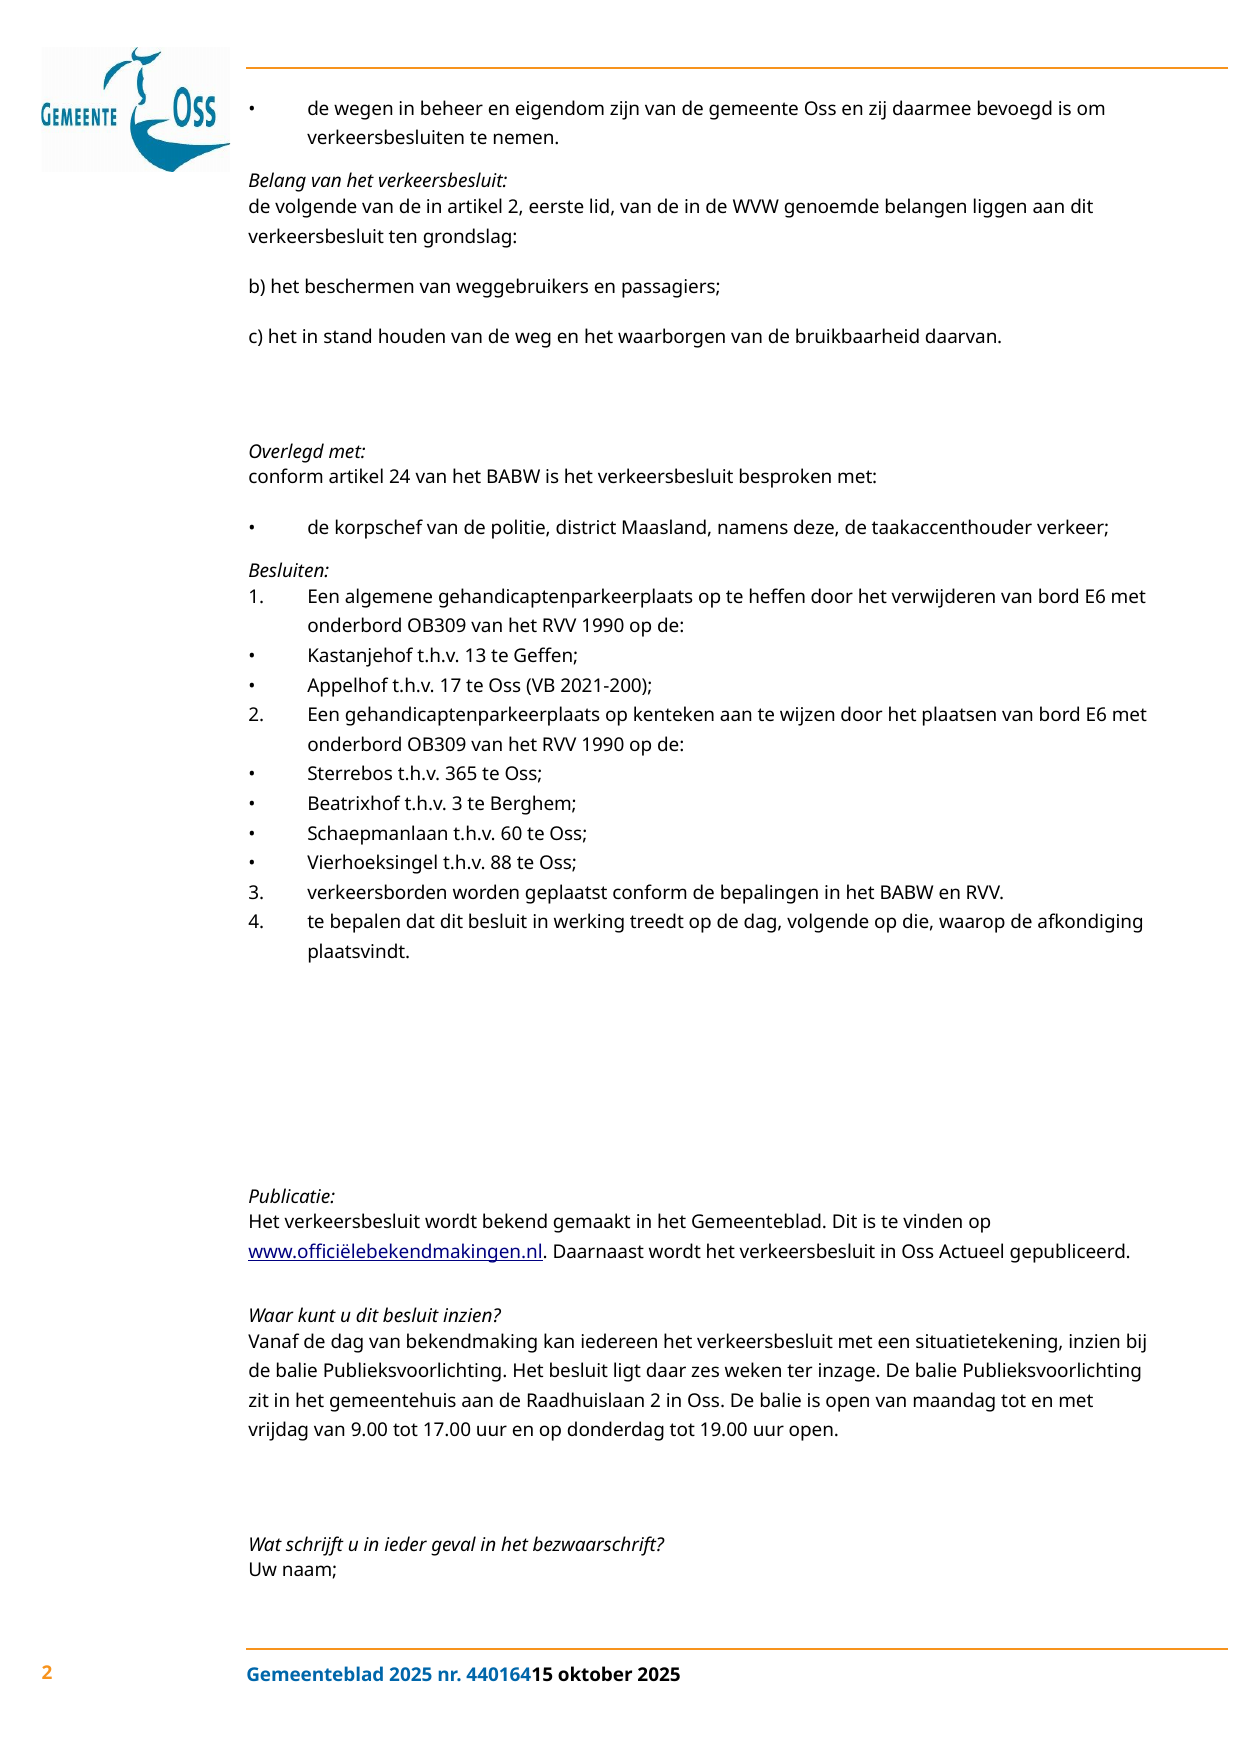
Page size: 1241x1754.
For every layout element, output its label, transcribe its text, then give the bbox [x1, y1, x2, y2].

list de korpschef van de politie, district Maasland, namens deze, de taakaccenthouder verkeer; [248, 514, 1152, 540]
text de volgende van de in artikel 2, eerste lid, van de in de WVW genoemde belangen liggen aan dit verkeersbesluit ten grondslag: [248, 193, 1152, 248]
text c) het in stand houden van de weg en het waarborgen van de bruikbaarheid daarvan. [248, 324, 1152, 349]
text Uw naam; [248, 1557, 1152, 1582]
text Belang van het verkeersbesluit: [248, 167, 1152, 193]
list verkeersborden worden geplaatst conform de bepalingen in het BABW en RVV. [248, 879, 1152, 904]
text Publicatie: [248, 1183, 1152, 1208]
list Schaepmanlaan t.h.v. 60 te Oss; [248, 820, 1152, 845]
list Een algemene gehandicaptenparkeerplaats op te heffen door het verwijderen van bord E6 met onderbord OB309 van het RVV 1990 op de: [248, 583, 1152, 638]
text Vanaf de dag van bekendmaking kan iedereen het verkeersbesluit met een situatietekening, inzien bij de balie Publieksvoorlichting. Het besluit ligt daar zes weken ter inzage. De balie Publieksvoorlichting zit in het gemeentehuis aan de Raadhuislaan 2 in Oss. De balie is open van maandag tot en met vrijdag van 9.00 tot 17.00 uur en op donderdag tot 19.00 uur open. [248, 1328, 1152, 1442]
picture [41, 47, 231, 172]
list Beatrixhof t.h.v. 3 te Berghem; [248, 790, 1152, 816]
list de wegen in beheer en eigendom zijn van de gemeente Oss en zij daarmee bevoegd is om verkeersbesluiten te nemen. [248, 95, 1152, 150]
text Wat schrijft u in ieder geval in het bezwaarschrift? [248, 1531, 1152, 1557]
list Vierhoeksingel t.h.v. 88 te Oss; [248, 849, 1152, 875]
list te bepalen dat dit besluit in werking treedt op de dag, volgende op die, waarop de afkondiging plaatsvindt. [248, 908, 1152, 964]
text Waar kunt u dit besluit inzien? [248, 1302, 1152, 1328]
text Overlegd met: [248, 438, 1152, 464]
text b) het beschermen van weggebruikers en passagiers; [248, 273, 1152, 299]
text Het verkeersbesluit wordt bekend gemaakt in het Gemeenteblad. Dit is te vinden op www.officiëlebekendmakingen.nl. Daarnaast wordt het verkeersbesluit in Oss Actueel gepubliceerd. [248, 1208, 1152, 1264]
list Kastanjehof t.h.v. 13 te Geffen; [248, 642, 1152, 668]
list Sterrebos t.h.v. 365 te Oss; [248, 761, 1152, 786]
text conform artikel 24 van het BABW is het verkeersbesluit besproken met: [248, 464, 1152, 489]
text Besluiten: [248, 557, 1152, 583]
list Een gehandicaptenparkeerplaats op kenteken aan te wijzen door het plaatsen van bord E6 met onderbord OB309 van het RVV 1990 op de: [248, 701, 1152, 757]
list Appelhof t.h.v. 17 te Oss (VB 2021-200); [248, 672, 1152, 697]
